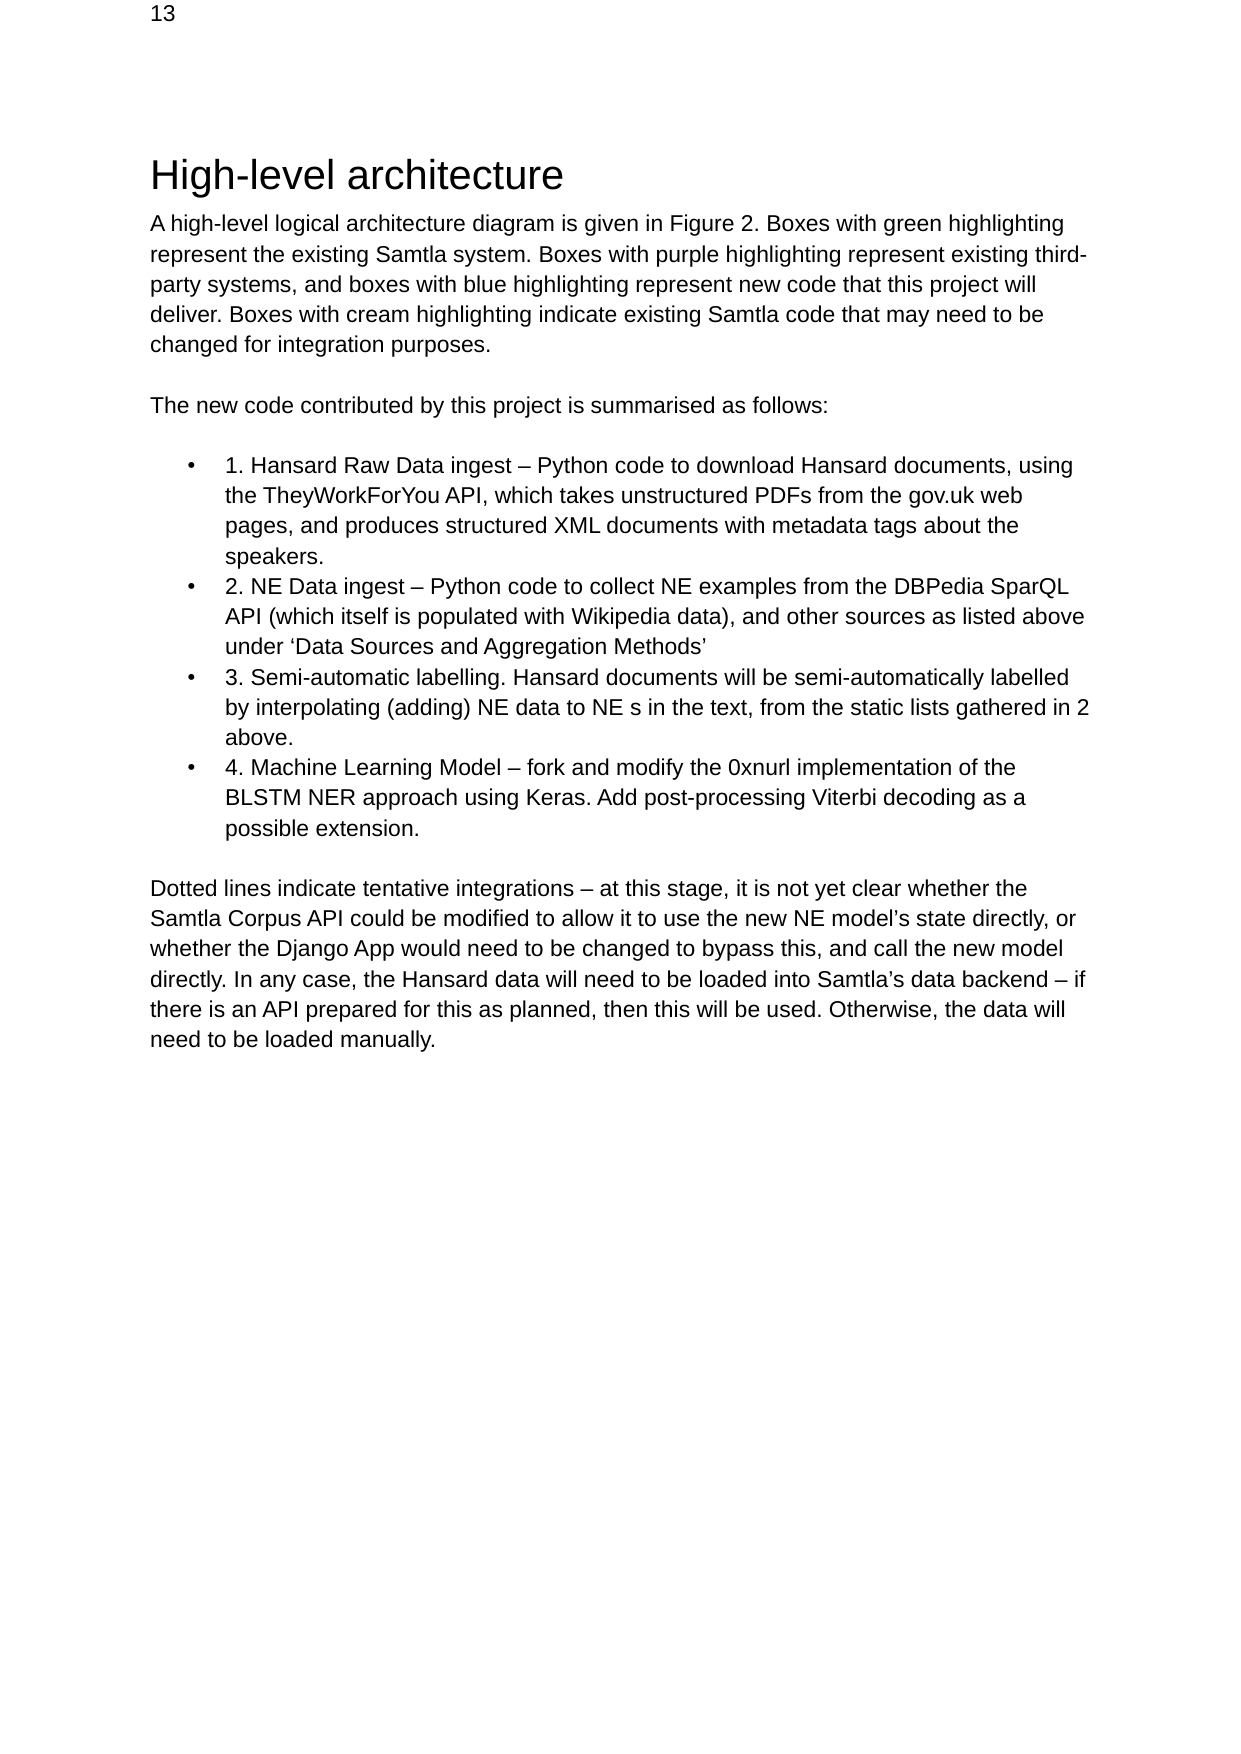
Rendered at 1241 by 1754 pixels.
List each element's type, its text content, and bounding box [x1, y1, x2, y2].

subtitle High-level architecture [150, 150, 1090, 198]
list 1. Hansard Raw Data ingest – Python code to download Hansard documents, using the TheyWorkForYou API, which takes unstructured PDFs from the gov.uk web pages, and produces structured XML documents with metadata tags about the speakers. [187, 452, 1090, 569]
list 4. Machine Learning Model – fork and modify the 0xnurl implementation of the BLSTM NER approach using Keras. Add post-processing Viterbi decoding as a possible extension. [187, 754, 1090, 841]
text Dotted lines indicate tentative integrations – at this stage, it is not yet clear whether the Samtla Corpus API could be modified to allow it to use the new NE model’s state directly, or whether the Django App would need to be changed to bypass this, and call the new model directly. In any case, the Hansard data will need to be loaded into Samtla’s data backend – if there is an API prepared for this as planned, then this will be used. Otherwise, the data will need to be loaded manually. [150, 875, 1090, 1052]
text The new code contributed by this project is summarised as follows: [150, 392, 1090, 418]
list 3. Semi-automatic labelling. Hansard documents will be semi-automatically labelled by interpolating (adding) NE data to NE s in the text, from the static lists gathered in 2 above. [187, 663, 1090, 750]
text A high-level logical architecture diagram is given in Figure 2. Boxes with green highlighting represent the existing Samtla system. Boxes with purple highlighting represent existing third-party systems, and boxes with blue highlighting represent new code that this project will deliver. Boxes with cream highlighting indicate existing Samtla code that may need to be changed for integration purposes. [150, 210, 1090, 358]
list 2. NE Data ingest – Python code to collect NE examples from the DBPedia SparQL API (which itself is populated with Wikipedia data), and other sources as listed above under ‘Data Sources and Aggregation Methods’ [187, 573, 1090, 660]
